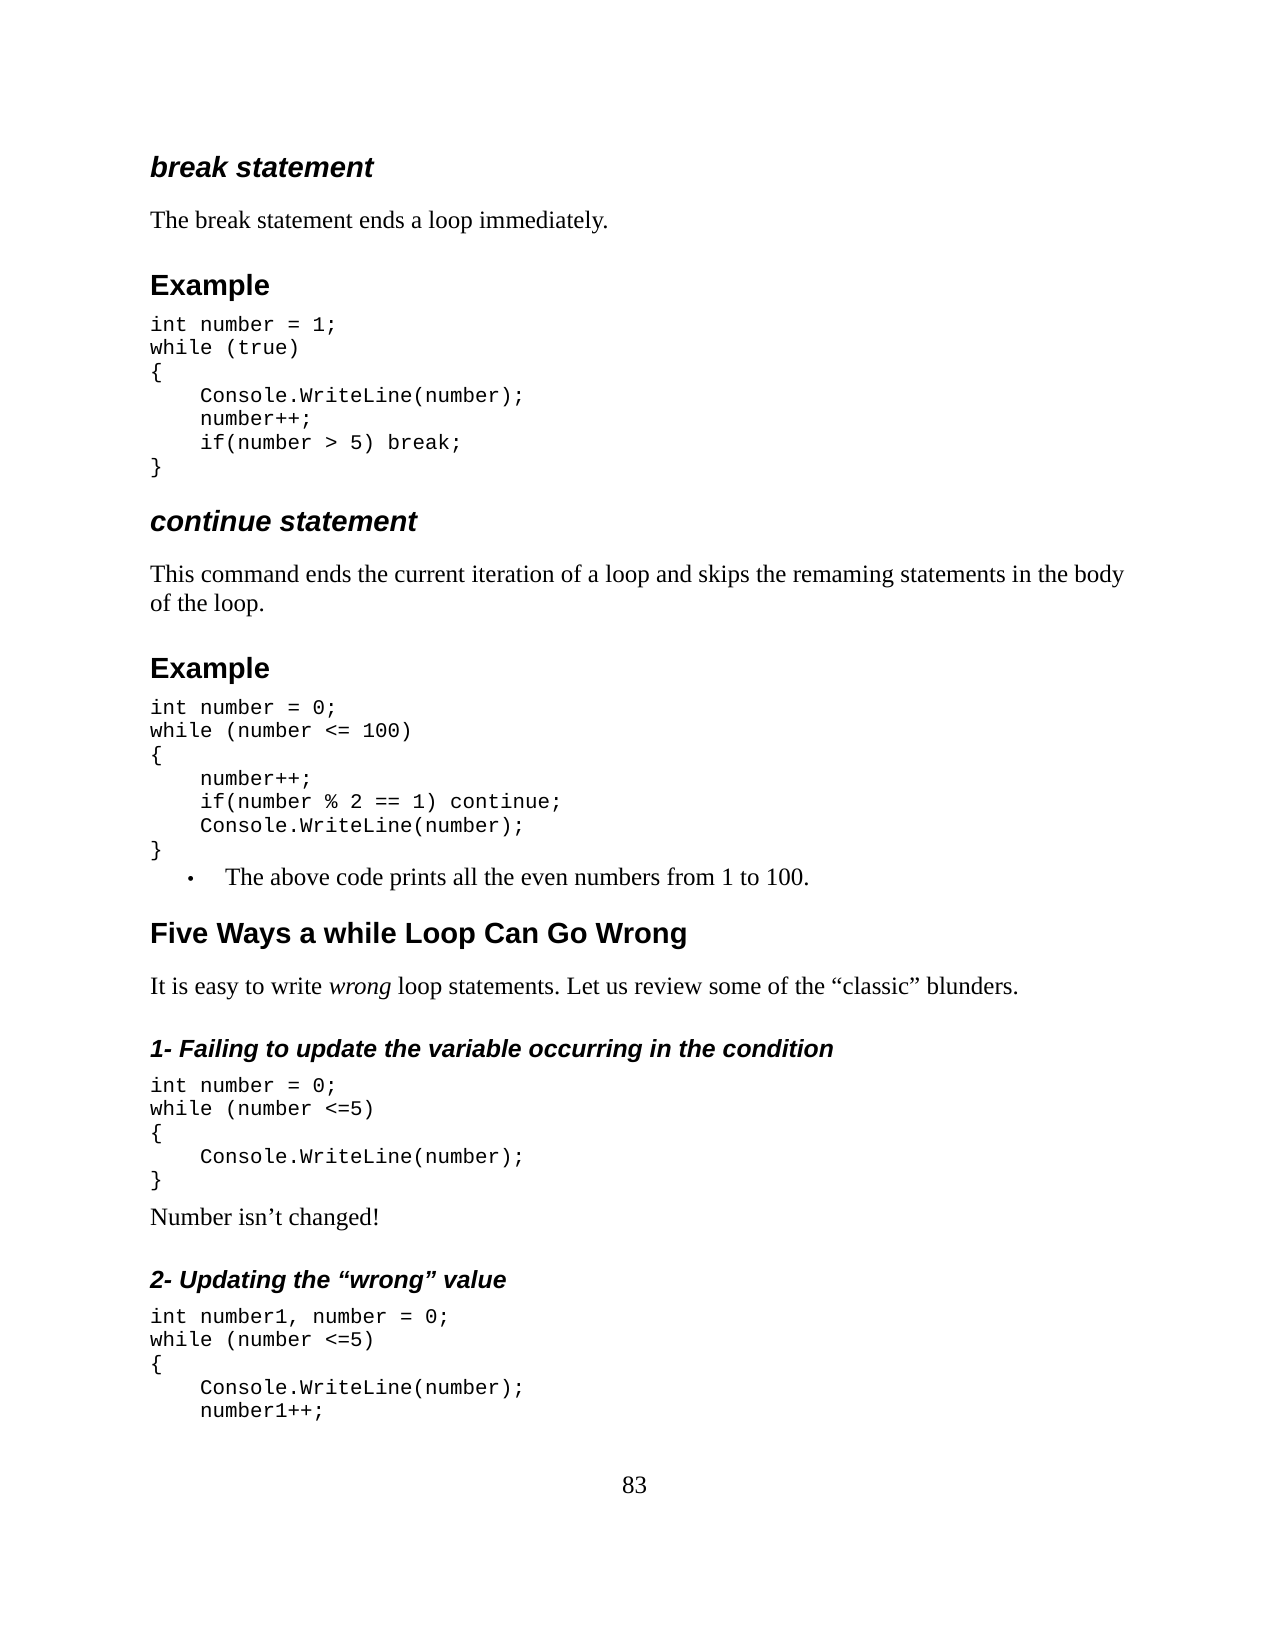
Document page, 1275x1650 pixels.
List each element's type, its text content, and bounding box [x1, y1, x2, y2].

text Console.WriteLine(number); [150, 815, 1125, 839]
subtitle Example [150, 268, 1125, 301]
subtitle continue statement [150, 504, 1125, 538]
text while (true) [150, 337, 1125, 361]
subtitle Five Ways a while Loop Can Go Wrong [150, 916, 1125, 949]
subtitle 2- Updating the “wrong” value [150, 1265, 1125, 1293]
text number1++; [150, 1400, 1125, 1424]
text Number isn’t changed! [150, 1202, 1125, 1231]
text This command ends the current iteration of a loop and skips the remaming statements in the body of the loop. [150, 559, 1125, 617]
text } [150, 1169, 1125, 1193]
text { [150, 1122, 1125, 1146]
text while (number <= 100) [150, 720, 1125, 744]
text } [150, 839, 1125, 862]
subtitle Example [150, 651, 1125, 684]
text Console.WriteLine(number); [150, 385, 1125, 408]
text number++; [150, 408, 1125, 432]
text { [150, 361, 1125, 385]
text It is easy to write wrong loop statements. Let us review some of the “classic” blunders. [150, 971, 1125, 1000]
text The break statement ends a loop immediately. [150, 205, 1125, 234]
text int number = 0; [150, 1075, 1125, 1098]
subtitle break statement [150, 150, 1125, 183]
subtitle 1- Failing to update the variable occurring in the condition [150, 1034, 1125, 1062]
text Console.WriteLine(number); [150, 1377, 1125, 1400]
text if(number % 2 == 1) continue; [150, 791, 1125, 815]
text while (number <=5) [150, 1098, 1125, 1122]
list The above code prints all the even numbers from 1 to 100. [187, 862, 1125, 891]
text while (number <=5) [150, 1329, 1125, 1353]
text if(number > 5) break; [150, 432, 1125, 456]
text number++; [150, 768, 1125, 791]
text int number1, number = 0; [150, 1306, 1125, 1329]
text { [150, 744, 1125, 768]
text int number = 0; [150, 697, 1125, 720]
text Console.WriteLine(number); [150, 1146, 1125, 1169]
text } [150, 456, 1125, 479]
text int number = 1; [150, 314, 1125, 337]
text { [150, 1353, 1125, 1377]
